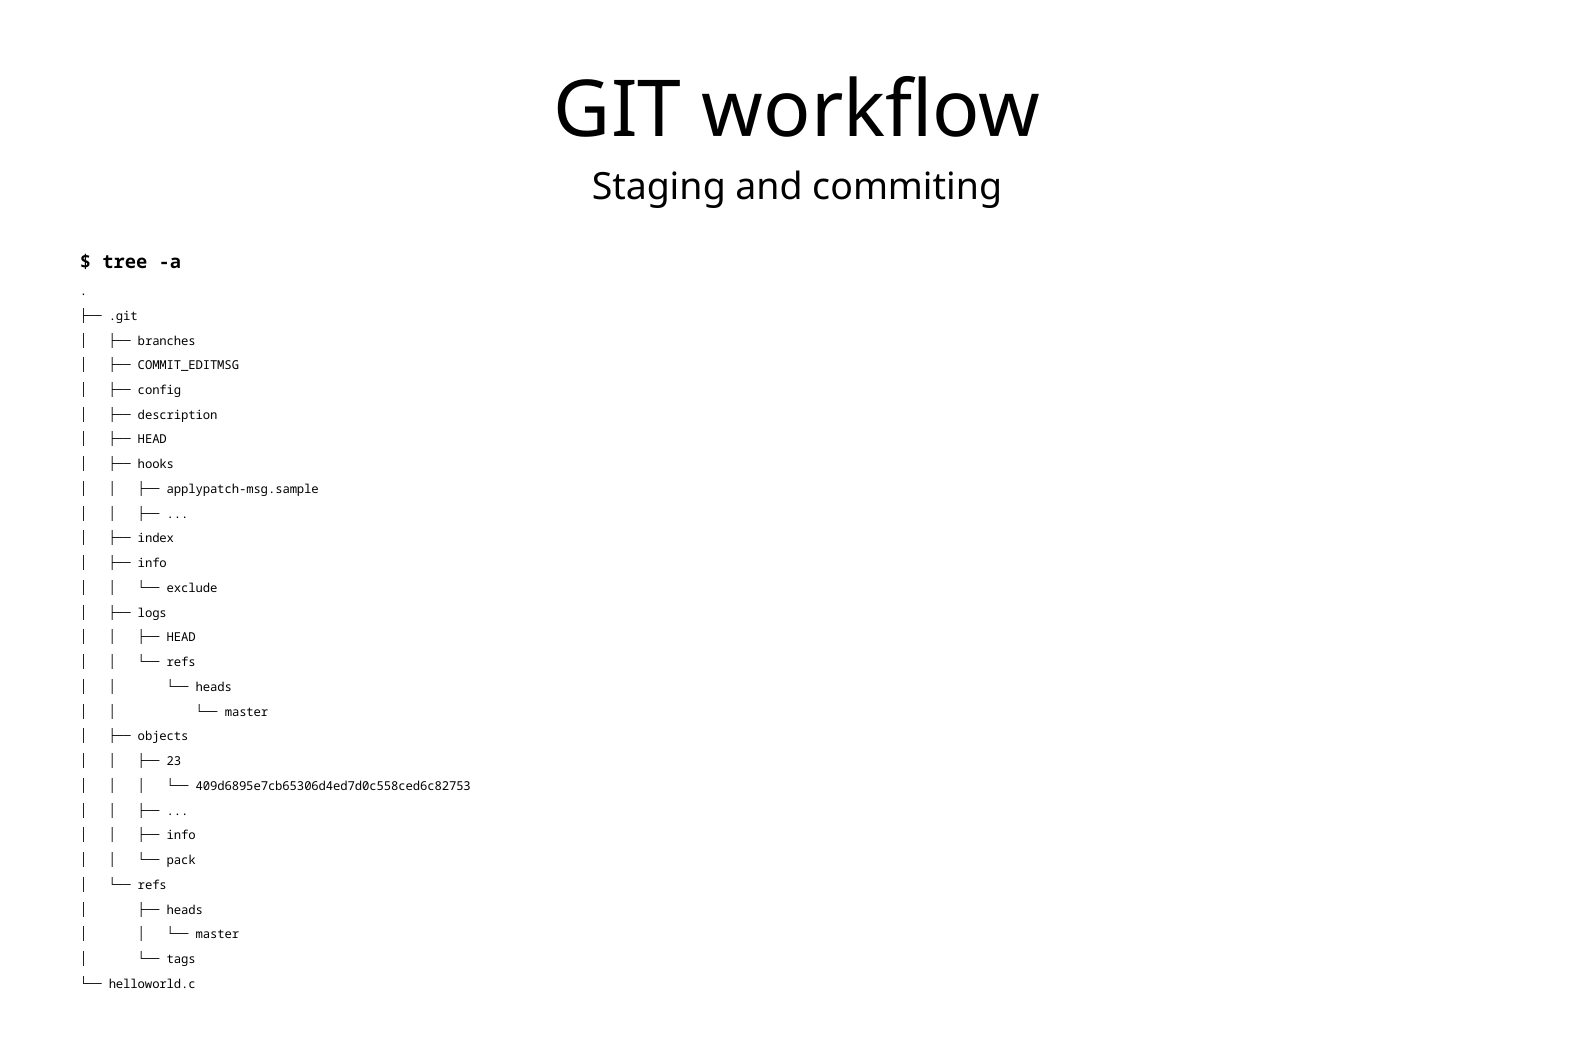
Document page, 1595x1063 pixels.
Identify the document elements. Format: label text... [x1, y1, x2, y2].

list $ tree -a . ├── .git │ ├── branches │ ├── COMMIT_EDITMSG │ ├── config │ ├── description │ ├── HEAD │ ├── hooks │ │ ├── applypatch-msg.sample │ │ ├── ... │ ├── index │ ├── info │ │ └── exclude │ ├── logs │ │ ├── HEAD │ │ └── refs │ │ └── heads │ │ └── master │ ├── objects │ │ ├── 23 │ │ │ └── 409d6895e7cb65306d4ed7d0c558ced6c82753 │ │ ├── ... │ │ ├── info │ │ └── pack │ └── refs │ ├── heads │ │ └── master │ └── tags └── helloworld.c [79, 248, 1515, 1028]
title GIT workflow Staging and commiting [79, 42, 1515, 220]
